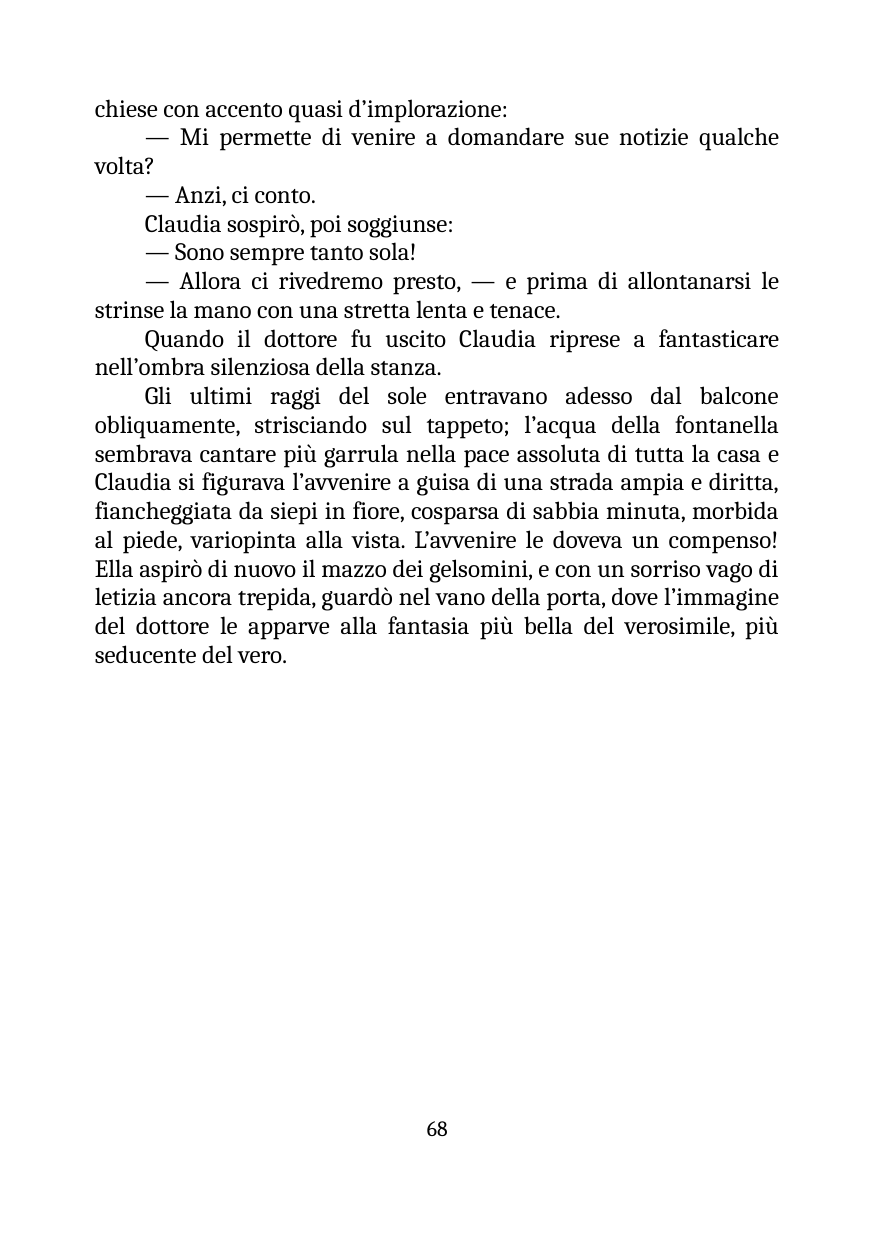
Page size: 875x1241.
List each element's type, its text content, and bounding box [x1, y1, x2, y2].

text — Sono sempre tanto sola! [94, 238, 779, 267]
text — Anzi, ci conto. [94, 181, 779, 209]
text — Mi permette di venire a domandare sue notizie qualche volta? [94, 123, 779, 181]
text chiese con accento quasi d’implorazione: [94, 94, 779, 123]
text — Allora ci rivedremo presto, — e prima di allontanarsi le strinse la mano con una stretta lenta e tenace. [94, 267, 779, 324]
text Gli ultimi raggi del sole entravano adesso dal balcone obliquamente, strisciando sul tappeto; l’acqua della fontanella sembrava cantare più garrula nella pace assoluta di tutta la casa e Claudia si figurava l’avvenire a guisa di una strada ampia e diritta, fiancheggiata da siepi in fiore, cosparsa di sabbia minuta, morbida al piede, variopinta alla vista. L’avvenire le doveva un compenso! Ella aspirò di nuovo il mazzo dei gelsomini, e con un sorriso vago di letizia ancora trepida, guardò nel vano della porta, dove l’immagine del dottore le apparve alla fantasia più bella del verosimile, più seducente del vero. [94, 382, 779, 669]
text Quando il dottore fu uscito Claudia riprese a fantasticare nell’ombra silenziosa della stanza. [94, 324, 779, 382]
text Claudia sospirò, poi soggiunse: [94, 209, 779, 238]
